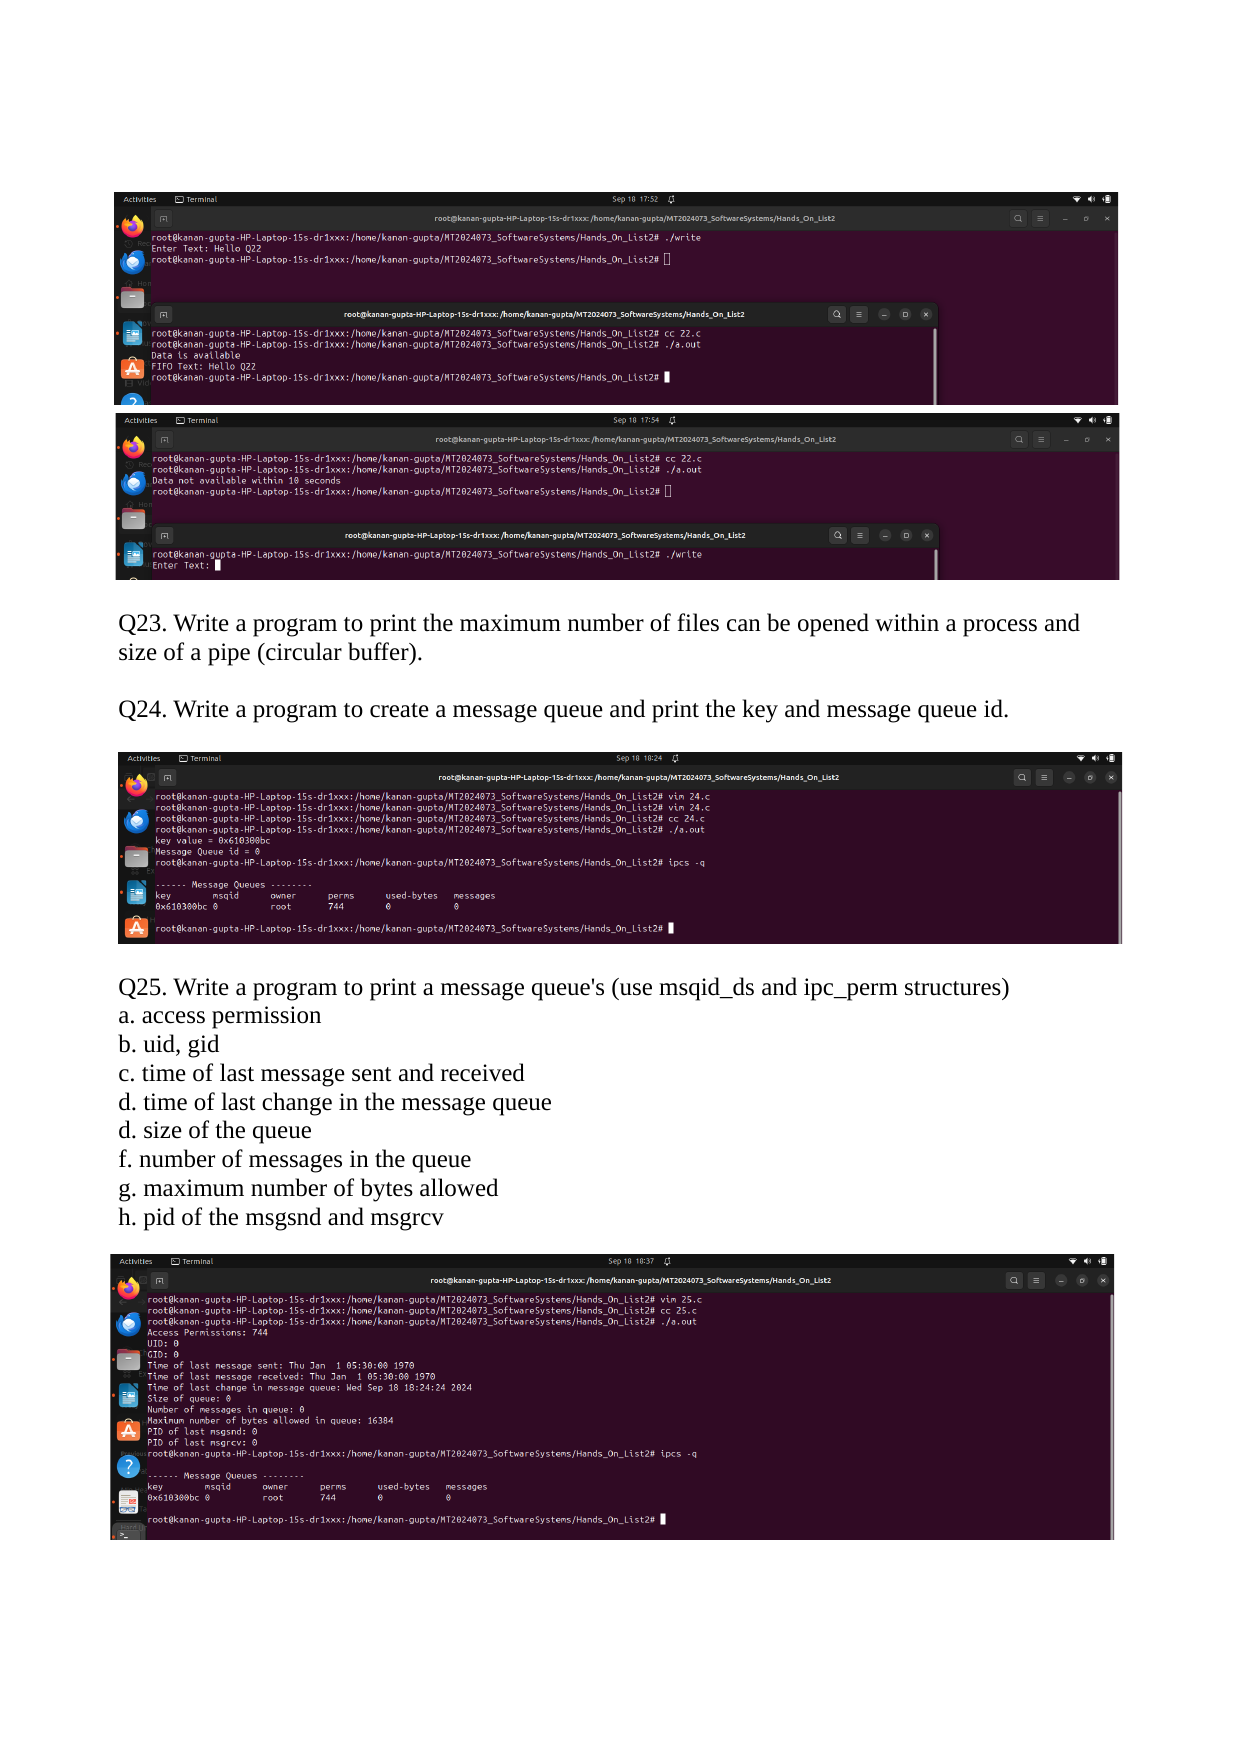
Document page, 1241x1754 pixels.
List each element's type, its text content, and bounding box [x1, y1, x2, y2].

text c. time of last message sent and received [118, 1058, 1122, 1087]
text Q23. Write a program to print the maximum number of files can be opened within a process and [118, 118, 1122, 637]
text h. pid of the msgsnd and msgrcv [118, 1202, 1122, 1231]
text g. maximum number of bytes allowed [118, 1173, 1122, 1202]
text d. time of last change in the message queue [118, 1087, 1122, 1116]
text b. uid, gid [118, 1029, 1122, 1058]
text Q25. Write a program to print a message queue's (use msqid_ds and ipc_perm structures) [118, 752, 1122, 1001]
text f. number of messages in the queue [118, 1144, 1122, 1173]
text d. size of the queue [118, 1116, 1122, 1144]
text a. access permission [118, 1001, 1122, 1029]
text size of a pipe (circular buffer). Q24. Write a program to create a message queue and print the key and message queue id. [118, 637, 1122, 723]
